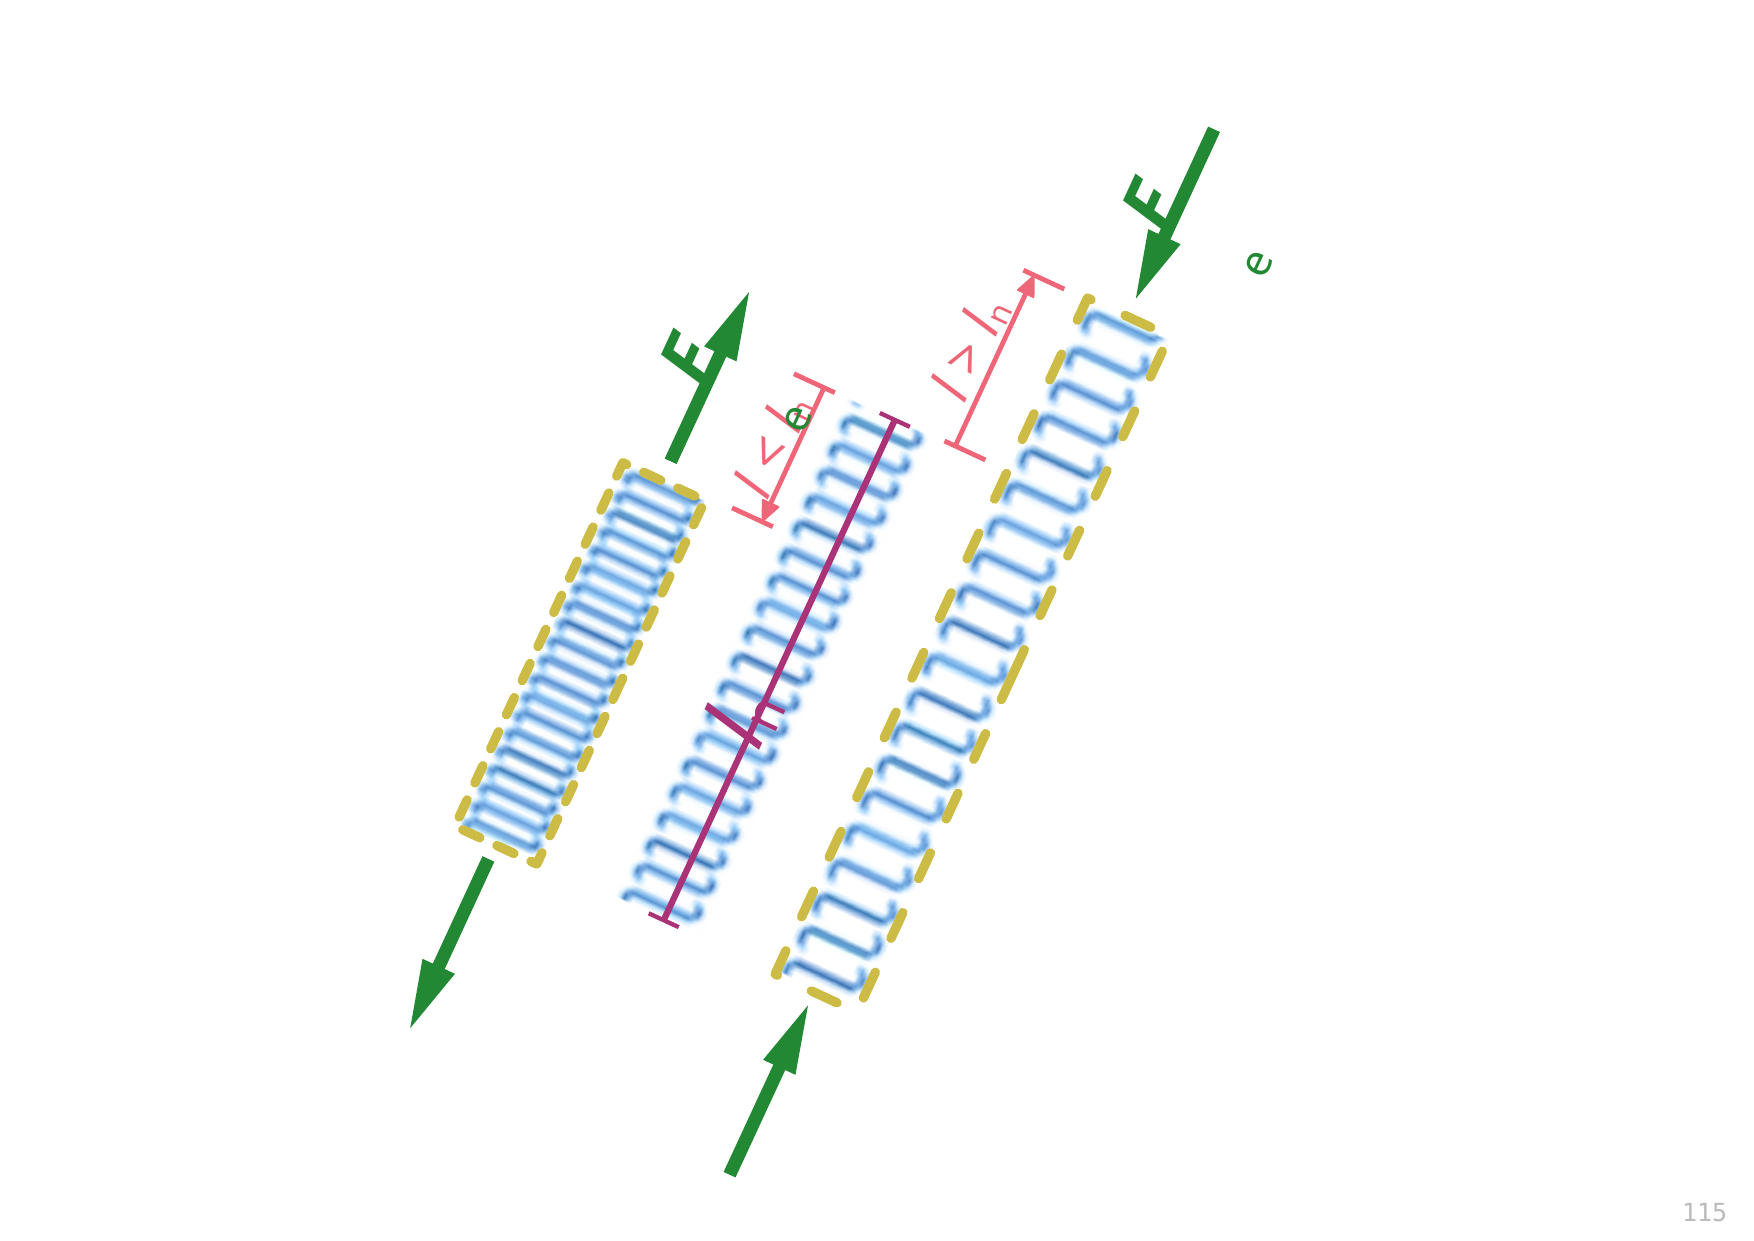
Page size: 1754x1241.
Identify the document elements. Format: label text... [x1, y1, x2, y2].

picture [613, 737, 734, 916]
text_box ln [660, 648, 789, 768]
text_box [664, 292, 750, 465]
picture [782, 305, 1171, 1010]
picture [722, 397, 890, 682]
text_box [723, 1005, 808, 1178]
picture [669, 424, 932, 936]
text_box Fe [618, 282, 729, 400]
picture [453, 466, 708, 857]
text_box Fe [1080, 128, 1191, 242]
text_box [410, 856, 495, 1029]
text_box [1135, 126, 1221, 299]
